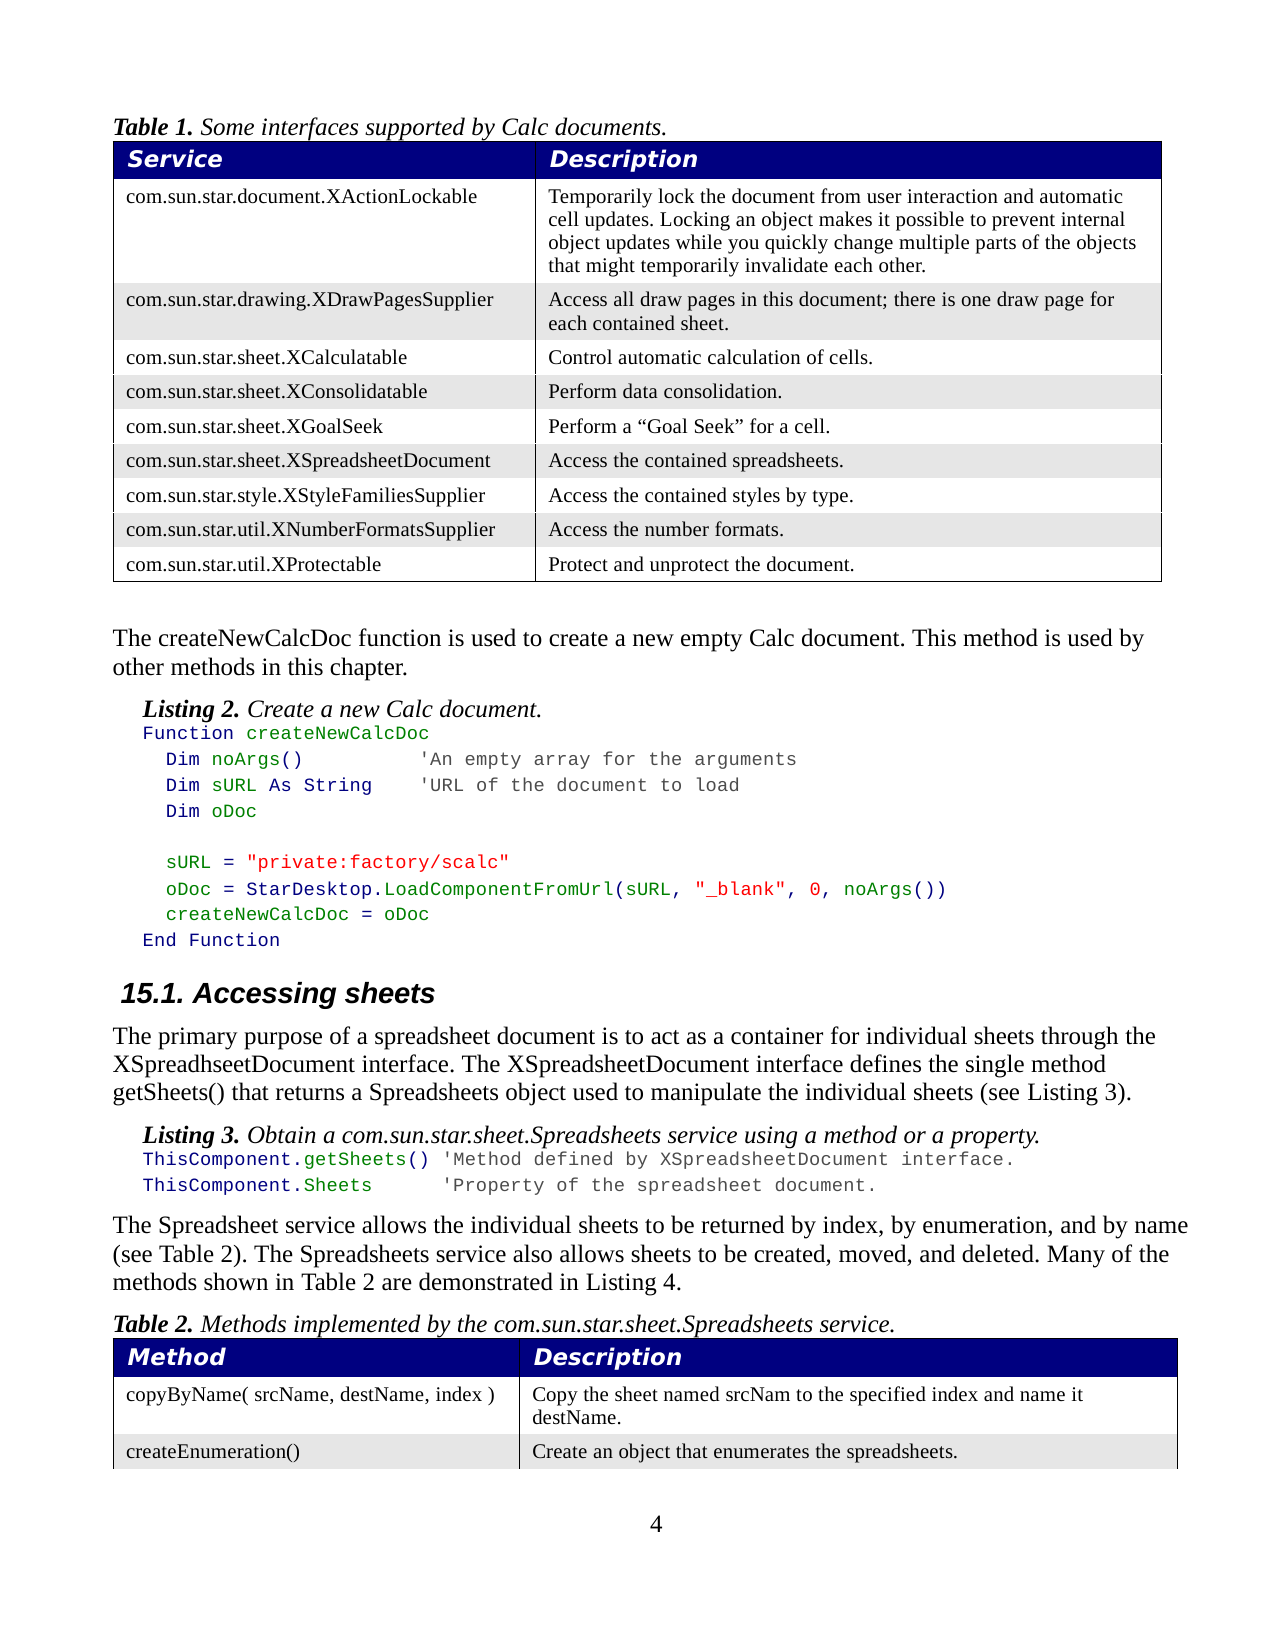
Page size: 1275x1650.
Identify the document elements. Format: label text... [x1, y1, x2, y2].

text oDoc = StarDesktop.LoadComponentFromUrl(sURL, "_blank", 0, noArgs()) [142, 879, 1200, 900]
table_cell Access all draw pages in this document; there is one draw page for each contained sheet. [536, 283, 1161, 340]
table_cell com.sun.star.util.XProtectable [114, 547, 535, 581]
table_cell Create an object that enumerates the spreadsheets. [520, 1434, 1177, 1469]
table_header Description [536, 142, 1161, 179]
table_cell com.sun.star.sheet.XGoalSeek [114, 409, 535, 443]
table_cell com.sun.star.sheet.XSpreadsheetDocument [114, 444, 535, 478]
table_header Service [114, 142, 535, 179]
table_cell Control automatic calculation of cells. [536, 340, 1161, 374]
table_cell copyByName( srcName, destName, index ) [114, 1377, 519, 1434]
table_header Description [520, 1339, 1177, 1377]
text The createNewCalcDoc function is used to create a new empty Calc document. This method is used by other methods in this chapter. [112, 624, 1200, 680]
table_cell com.sun.star.util.XNumberFormatsSupplier [114, 513, 535, 547]
table_cell Temporarily lock the document from user interaction and automatic cell updates. Locking an object makes it possible to prevent internal object updates while you quickly change multiple parts of the objects that might temporarily invalidate each other. [536, 179, 1161, 283]
table_cell Perform data consolidation. [536, 375, 1161, 409]
text End Function [142, 931, 1200, 952]
list Listing 3. Obtain a com.sun.star.sheet.Spreadsheets service using a method or a property. [142, 1121, 1200, 1149]
subtitle Accessing sheets [112, 977, 1200, 1010]
text The Spreadsheet service allows the individual sheets to be returned by index, by enumeration, and by name (see Table 2). The Spreadsheets service also allows sheets to be created, moved, and deleted. Many of the methods shown in Table 2 are demonstrated in Listing 4. [112, 1211, 1200, 1296]
text createNewCalcDoc = oDoc [142, 905, 1200, 926]
table_cell Copy the sheet named srcNam to the specified index and name it destName. [520, 1377, 1177, 1434]
table_cell createEnumeration() [114, 1434, 519, 1469]
table_cell Perform a “Goal Seek” for a cell. [536, 409, 1161, 443]
table_cell com.sun.star.sheet.XConsolidatable [114, 375, 535, 409]
table_cell com.sun.star.drawing.XDrawPagesSupplier [114, 283, 535, 340]
table_cell com.sun.star.sheet.XCalculatable [114, 340, 535, 374]
text The primary purpose of a spreadsheet document is to act as a container for individual sheets through the XSpreadhseetDocument interface. The XSpreadsheetDocument interface defines the single method getSheets() that returns a Spreadsheets object used to manipulate the individual sheets (see Listing 3). [112, 1022, 1200, 1106]
table_cell Access the contained spreadsheets. [536, 444, 1161, 478]
table_cell Protect and unprotect the document. [536, 547, 1161, 581]
text Table 1. Some interfaces supported by Calc documents. [112, 112, 1200, 141]
text ThisComponent.Sheets 'Property of the spreadsheet document. [142, 1175, 1200, 1196]
table_cell Access the number formats. [536, 513, 1161, 547]
text Dim noArgs() 'An empty array for the arguments [142, 749, 1200, 771]
text ThisComponent.getSheets() 'Method defined by XSpreadsheetDocument interface. [142, 1149, 1200, 1171]
list Listing 2. Create a new Calc document. [142, 695, 1200, 723]
text Dim oDoc [142, 801, 1200, 822]
text Function createNewCalcDoc [142, 723, 1200, 745]
table_header Method [114, 1339, 519, 1377]
table_cell com.sun.star.document.XActionLockable [114, 179, 535, 283]
text Table 2. Methods implemented by the com.sun.star.sheet.Spreadsheets service. [112, 1310, 1200, 1338]
table_cell Access the contained styles by type. [536, 478, 1161, 512]
text Dim sURL As String 'URL of the document to load [142, 775, 1200, 797]
text sURL = "private:factory/scalc" [142, 853, 1200, 874]
table_cell com.sun.star.style.XStyleFamiliesSupplier [114, 478, 535, 512]
